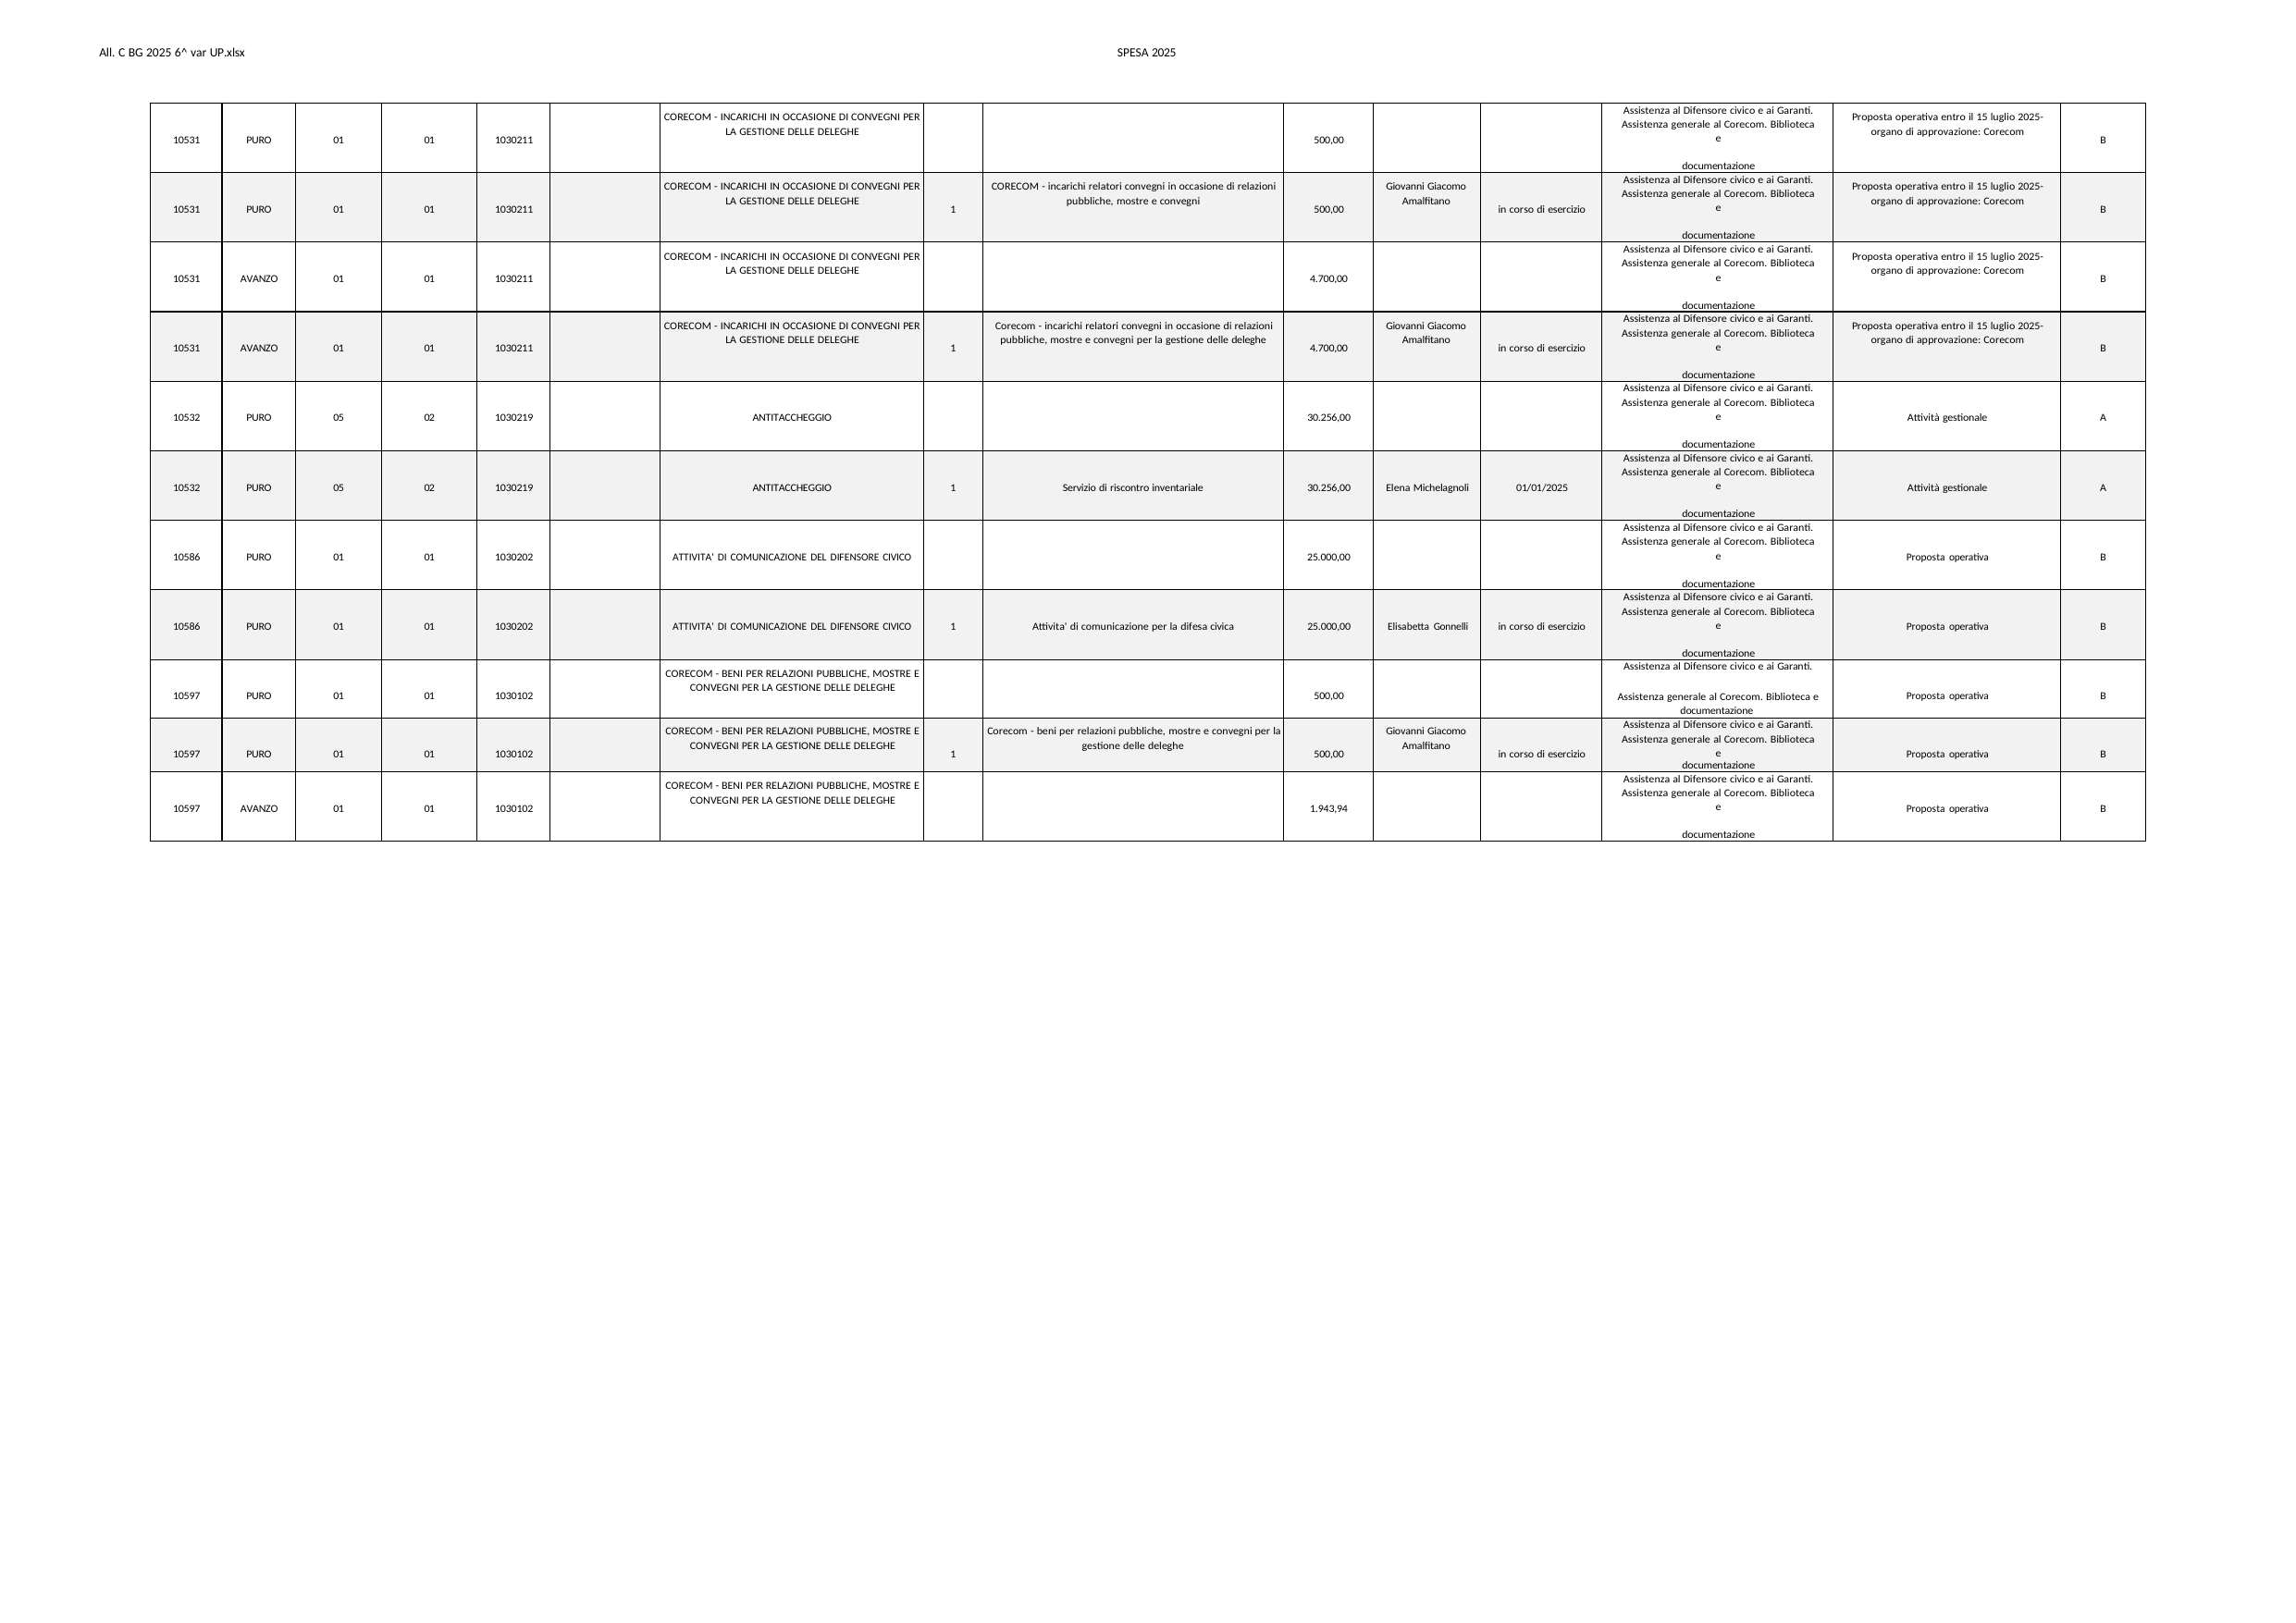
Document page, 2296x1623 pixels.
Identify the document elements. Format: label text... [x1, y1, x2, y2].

table_cell 1030102 [477, 719, 549, 771]
table_cell 500,00 [1284, 660, 1373, 718]
table_cell [550, 451, 660, 520]
table_cell Assistenza al Difensore civico e ai Garanti. Assistenza generale al Corecom. Biblioteca e documentazione [1602, 719, 1833, 771]
table_cell 30.256,00 [1284, 382, 1373, 450]
table_cell 01 [382, 719, 476, 771]
table_cell 10532 [151, 451, 221, 520]
table_cell 01 [296, 173, 381, 241]
table_cell [1481, 660, 1601, 718]
table_cell 4.700,00 [1284, 313, 1373, 381]
table_cell 500,00 [1284, 173, 1373, 241]
table_cell 500,00 [1284, 104, 1373, 172]
table_cell Corecom - incarichi relatori convegni in occasione di relazioni pubbliche, mostre e convegni per la gestione delle deleghe [983, 313, 1283, 381]
table_cell Elena Michelagnoli [1374, 451, 1480, 520]
table_cell 01 [296, 242, 381, 311]
table_cell B [2061, 590, 2145, 658]
table_cell in corso di esercizio [1481, 719, 1601, 771]
table_cell [1374, 242, 1480, 311]
table_cell [1481, 104, 1601, 172]
table_cell [1481, 772, 1601, 841]
table_cell 1030219 [477, 451, 549, 520]
table_cell Giovanni Giacomo Amalfitano [1374, 313, 1480, 381]
table_cell CORECOM - INCARICHI IN OCCASIONE DI CONVEGNI PER LA GESTIONE DELLE DELEGHE [660, 242, 923, 311]
table_cell 01 [382, 104, 476, 172]
table_cell [1374, 382, 1480, 450]
table_cell PURO [223, 719, 295, 771]
table_cell [1374, 660, 1480, 718]
table_cell 10532 [151, 382, 221, 450]
table_cell [983, 242, 1283, 311]
table_cell CORECOM - incarichi relatori convegni in occasione di relazioni pubbliche, mostre e convegni [983, 173, 1283, 241]
table_cell [1374, 521, 1480, 589]
table_cell Attività gestionale [1833, 451, 2060, 520]
table_cell Assistenza al Difensore civico e ai Garanti. Assistenza generale al Corecom. Biblioteca e documentazione [1602, 104, 1833, 172]
table_cell Assistenza al Difensore civico e ai Garanti. Assistenza generale al Corecom. Biblioteca e documentazione [1602, 451, 1833, 520]
table_cell 1 [924, 173, 982, 241]
table_cell Attivita' di comunicazione per la difesa civica [983, 590, 1283, 658]
table_cell CORECOM - BENI PER RELAZIONI PUBBLICHE, MOSTRE E CONVEGNI PER LA GESTIONE DELLE DELEGHE [660, 660, 923, 718]
table_cell Proposta operativa [1833, 719, 2060, 771]
table_cell B [2061, 313, 2145, 381]
table_cell [1481, 242, 1601, 311]
table_cell [983, 104, 1283, 172]
table_cell CORECOM - BENI PER RELAZIONI PUBBLICHE, MOSTRE E CONVEGNI PER LA GESTIONE DELLE DELEGHE [660, 772, 923, 841]
table_cell Corecom - beni per relazioni pubbliche, mostre e convegni per la gestione delle deleghe [983, 719, 1283, 771]
table_cell 1030102 [477, 772, 549, 841]
table_cell Proposta operativa [1833, 590, 2060, 658]
table_cell 01 [382, 772, 476, 841]
table_cell [924, 242, 982, 311]
table_cell AVANZO [223, 313, 295, 381]
table_cell [983, 382, 1283, 450]
table_cell 1030102 [477, 660, 549, 718]
table_cell [924, 104, 982, 172]
table_cell 30.256,00 [1284, 451, 1373, 520]
table_cell 01 [382, 242, 476, 311]
table_cell B [2061, 104, 2145, 172]
table_cell 10597 [151, 660, 221, 718]
table_cell 1030202 [477, 590, 549, 658]
table_cell B [2061, 242, 2145, 311]
table_cell CORECOM - BENI PER RELAZIONI PUBBLICHE, MOSTRE E CONVEGNI PER LA GESTIONE DELLE DELEGHE [660, 719, 923, 771]
table_cell 25.000,00 [1284, 590, 1373, 658]
table_cell ATTIVITA' DI COMUNICAZIONE DEL DIFENSORE CIVICO [660, 590, 923, 658]
table_cell 01 [296, 660, 381, 718]
table_cell PURO [223, 104, 295, 172]
table_cell 01 [382, 590, 476, 658]
table_cell [983, 660, 1283, 718]
table_cell [1374, 772, 1480, 841]
table_cell 1 [924, 590, 982, 658]
table_cell Proposta operativa [1833, 660, 2060, 718]
table_cell Assistenza al Difensore civico e ai Garanti. Assistenza generale al Corecom. Biblioteca e documentazione [1602, 521, 1833, 589]
table_cell 10531 [151, 242, 221, 311]
table_cell Proposta operativa [1833, 521, 2060, 589]
table_cell A [2061, 382, 2145, 450]
table_cell [550, 660, 660, 718]
table_cell AVANZO [223, 242, 295, 311]
table_cell 1030211 [477, 313, 549, 381]
table_cell 1030211 [477, 104, 549, 172]
table_cell 01 [296, 590, 381, 658]
table_cell Giovanni Giacomo Amalfitano [1374, 173, 1480, 241]
table_cell B [2061, 719, 2145, 771]
table_cell 01/01/2025 [1481, 451, 1601, 520]
table_cell B [2061, 521, 2145, 589]
table_cell A [2061, 451, 2145, 520]
table_cell [924, 382, 982, 450]
table_cell Assistenza al Difensore civico e ai Garanti. Assistenza generale al Corecom. Biblioteca e documentazione [1602, 772, 1833, 841]
table_cell Assistenza al Difensore civico e ai Garanti. Assistenza generale al Corecom. Biblioteca e documentazione [1602, 382, 1833, 450]
table_cell 01 [296, 104, 381, 172]
table_cell PURO [223, 173, 295, 241]
table_cell Proposta operativa entro il 15 luglio 2025- organo di approvazione: Corecom [1833, 313, 2060, 381]
table_cell ANTITACCHEGGIO [660, 382, 923, 450]
table_cell 1 [924, 313, 982, 381]
table_cell 1030211 [477, 173, 549, 241]
table_cell Assistenza al Difensore civico e ai Garanti. Assistenza generale al Corecom. Biblioteca e documentazione [1602, 173, 1833, 241]
table_cell [550, 104, 660, 172]
table_cell Servizio di riscontro inventariale [983, 451, 1283, 520]
table_cell AVANZO [223, 772, 295, 841]
table_cell 10531 [151, 173, 221, 241]
table_cell ATTIVITA' DI COMUNICAZIONE DEL DIFENSORE CIVICO [660, 521, 923, 589]
table_cell Assistenza al Difensore civico e ai Garanti. Assistenza generale al Corecom. Biblioteca e documentazione [1602, 660, 1833, 718]
table_cell 25.000,00 [1284, 521, 1373, 589]
table_cell 05 [296, 451, 381, 520]
table_cell 10597 [151, 719, 221, 771]
table_cell [550, 173, 660, 241]
table_cell 1 [924, 719, 982, 771]
table_cell B [2061, 772, 2145, 841]
table_cell 01 [382, 660, 476, 718]
table_cell CORECOM - INCARICHI IN OCCASIONE DI CONVEGNI PER LA GESTIONE DELLE DELEGHE [660, 104, 923, 172]
table_cell Proposta operativa [1833, 772, 2060, 841]
table_cell B [2061, 660, 2145, 718]
table_cell [550, 719, 660, 771]
table_cell 10586 [151, 521, 221, 589]
table_cell in corso di esercizio [1481, 313, 1601, 381]
table_cell 10586 [151, 590, 221, 658]
table_cell [924, 660, 982, 718]
table_cell Assistenza al Difensore civico e ai Garanti. Assistenza generale al Corecom. Biblioteca e documentazione [1602, 242, 1833, 311]
table_cell in corso di esercizio [1481, 173, 1601, 241]
table_cell Attività gestionale [1833, 382, 2060, 450]
table_cell CORECOM - INCARICHI IN OCCASIONE DI CONVEGNI PER LA GESTIONE DELLE DELEGHE [660, 173, 923, 241]
table_cell [550, 772, 660, 841]
table_cell PURO [223, 521, 295, 589]
table_cell 01 [296, 521, 381, 589]
table_cell 1030219 [477, 382, 549, 450]
table_cell [983, 521, 1283, 589]
table_cell Giovanni Giacomo Amalfitano [1374, 719, 1480, 771]
table_cell PURO [223, 660, 295, 718]
table_cell 01 [382, 521, 476, 589]
table_cell [1481, 521, 1601, 589]
table_cell ANTITACCHEGGIO [660, 451, 923, 520]
table_cell CORECOM - INCARICHI IN OCCASIONE DI CONVEGNI PER LA GESTIONE DELLE DELEGHE [660, 313, 923, 381]
table_cell 02 [382, 382, 476, 450]
table_cell 02 [382, 451, 476, 520]
table_cell 05 [296, 382, 381, 450]
table_cell 1 [924, 451, 982, 520]
table_cell Proposta operativa entro il 15 luglio 2025- organo di approvazione: Corecom [1833, 173, 2060, 241]
table_cell 01 [296, 313, 381, 381]
table_cell [1481, 382, 1601, 450]
table_cell 10531 [151, 104, 221, 172]
table_cell 01 [296, 719, 381, 771]
table_cell [550, 242, 660, 311]
table_cell PURO [223, 590, 295, 658]
table_cell Assistenza al Difensore civico e ai Garanti. Assistenza generale al Corecom. Biblioteca e documentazione [1602, 590, 1833, 658]
table_cell 01 [382, 313, 476, 381]
table_cell 1030202 [477, 521, 549, 589]
table_cell 1.943,94 [1284, 772, 1373, 841]
table_cell Proposta operativa entro il 15 luglio 2025- organo di approvazione: Corecom [1833, 104, 2060, 172]
table_cell 4.700,00 [1284, 242, 1373, 311]
table_cell 500,00 [1284, 719, 1373, 771]
table_cell 10531 [151, 313, 221, 381]
table_cell PURO [223, 382, 295, 450]
table_cell Assistenza al Difensore civico e ai Garanti. Assistenza generale al Corecom. Biblioteca e documentazione [1602, 313, 1833, 381]
table_cell 01 [382, 173, 476, 241]
table_cell 10597 [151, 772, 221, 841]
table_cell [1374, 104, 1480, 172]
table_cell [924, 772, 982, 841]
table_cell [550, 521, 660, 589]
table_cell [924, 521, 982, 589]
table_cell [983, 772, 1283, 841]
table_cell Elisabetta Gonnelli [1374, 590, 1480, 658]
table_cell in corso di esercizio [1481, 590, 1601, 658]
table_cell [550, 313, 660, 381]
table_cell 1030211 [477, 242, 549, 311]
table_cell B [2061, 173, 2145, 241]
table_cell PURO [223, 451, 295, 520]
table_cell [550, 382, 660, 450]
table_cell Proposta operativa entro il 15 luglio 2025- organo di approvazione: Corecom [1833, 242, 2060, 311]
table_cell 01 [296, 772, 381, 841]
table_cell [550, 590, 660, 658]
